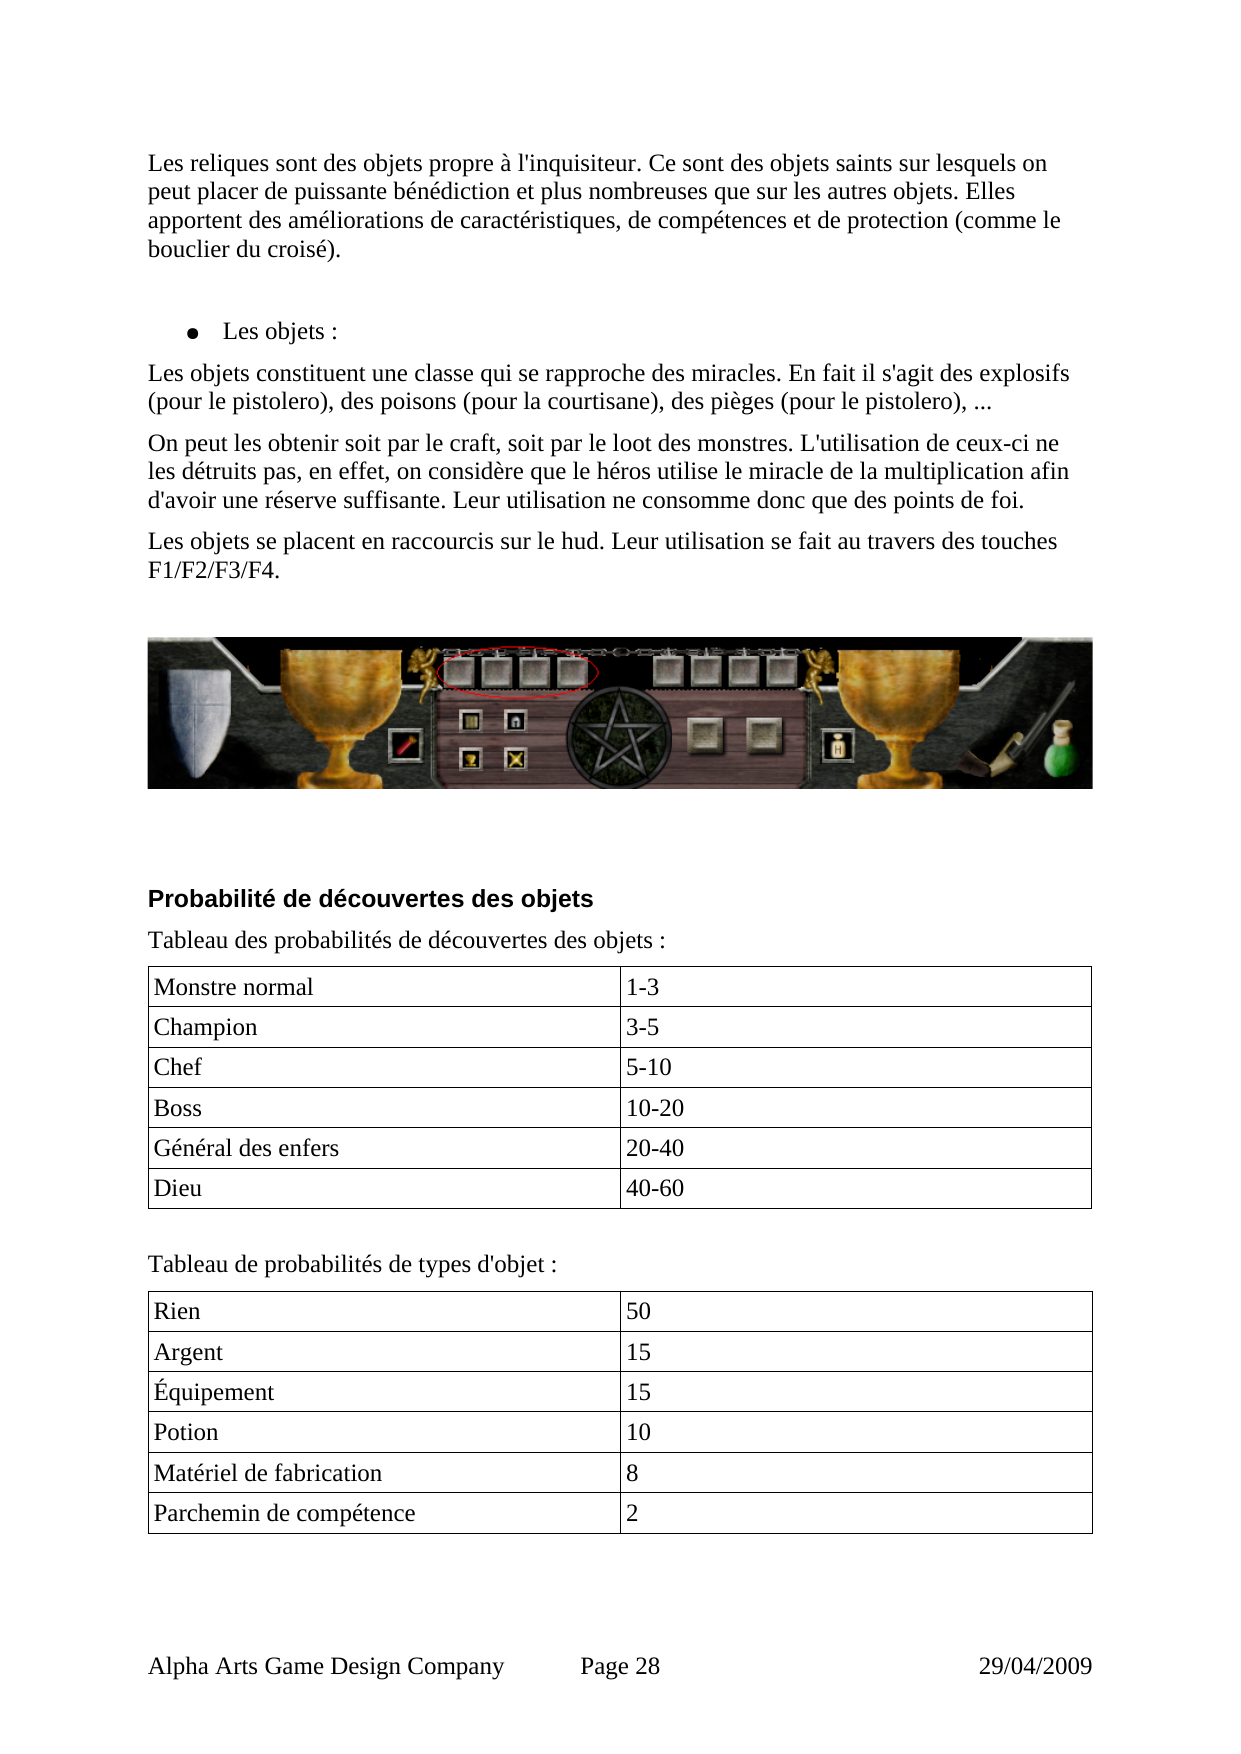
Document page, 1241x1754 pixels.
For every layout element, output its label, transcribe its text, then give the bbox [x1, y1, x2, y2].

table_header Monstre normal [149, 967, 620, 1006]
table_cell Général des enfers [149, 1128, 620, 1168]
text Tableau de probabilités de types d'objet : [148, 1249, 1092, 1278]
table_cell Argent [149, 1332, 620, 1371]
text Les objets se placent en raccourcis sur le hud. Leur utilisation se fait au travers des touches F1/F2/F3/F4. [148, 526, 1092, 584]
text Les reliques sont des objets propre à l'inquisiteur. Ce sont des objets saints sur lesquels on peut placer de puissante bénédiction et plus nombreuses que sur les autres objets. Elles apportent des améliorations de caractéristiques, de compétences et de protection (comme le bouclier du croisé). [148, 148, 1092, 263]
table_cell 15 [621, 1372, 1092, 1411]
table_cell Champion [149, 1007, 620, 1047]
table_cell 10-20 [621, 1088, 1091, 1127]
list Les objets : [185, 316, 1092, 345]
text Les objets constituent une classe qui se rapproche des miracles. En fait il s'agit des explosifs (pour le pistolero), des poisons (pour la courtisane), des pièges (pour le pistolero), ... [148, 358, 1092, 415]
table_cell Matériel de fabrication [149, 1453, 620, 1492]
subtitle Probabilité de découvertes des objets [148, 884, 1092, 912]
table_cell Potion [149, 1412, 620, 1452]
table_cell 10 [621, 1412, 1092, 1452]
table_header Rien [149, 1292, 620, 1331]
table_cell Boss [149, 1088, 620, 1127]
table_cell 8 [621, 1453, 1092, 1492]
table_cell 20-40 [621, 1128, 1091, 1168]
text Tableau des probabilités de découvertes des objets : [148, 925, 1092, 953]
picture [147, 637, 1093, 789]
table_cell 5-10 [621, 1048, 1091, 1087]
table_cell 2 [621, 1493, 1092, 1532]
table_header 1-3 [621, 967, 1091, 1006]
table_cell Dieu [149, 1169, 620, 1208]
table_cell Chef [149, 1048, 620, 1087]
table_cell Équipement [149, 1372, 620, 1411]
text On peut les obtenir soit par le craft, soit par le loot des monstres. L'utilisation de ceux-ci ne les détruits pas, en effet, on considère que le héros utilise le miracle de la multiplication afin d'avoir une réserve suffisante. Leur utilisation ne consomme donc que des points de foi. [148, 428, 1092, 514]
table_cell 15 [621, 1332, 1092, 1371]
table_cell Parchemin de compétence [149, 1493, 620, 1532]
table_cell 3-5 [621, 1007, 1091, 1047]
table_header 50 [621, 1292, 1092, 1331]
table_cell 40-60 [621, 1169, 1091, 1208]
